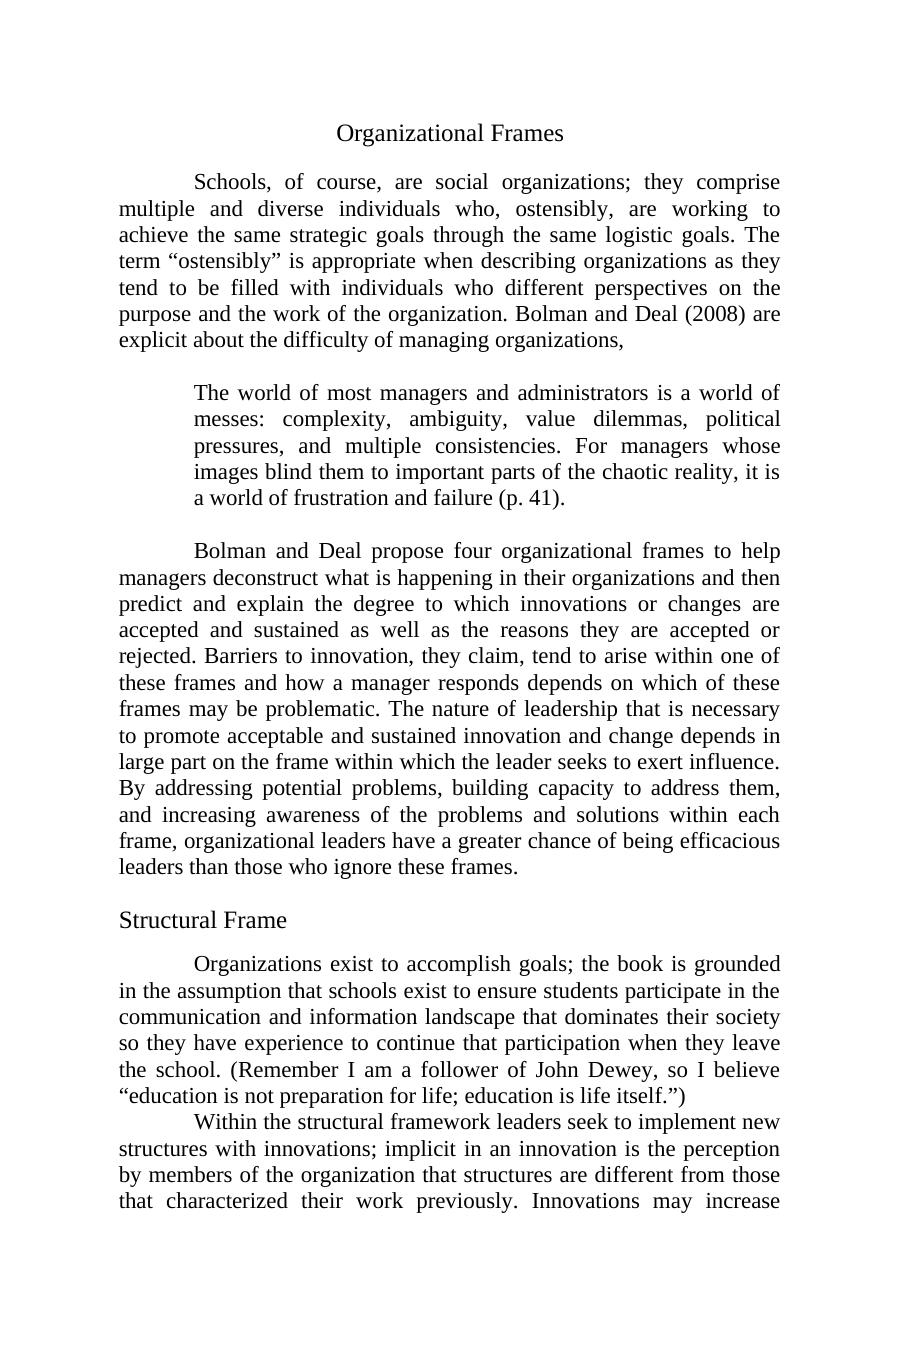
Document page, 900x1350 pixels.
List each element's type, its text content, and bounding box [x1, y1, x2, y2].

subtitle Organizational Frames [118, 118, 781, 147]
text Within the structural framework leaders seek to implement new structures with innovations; implicit in an innovation is the perception by members of the organization that structures are different from those that characterized their work previously. Innovations may increase [118, 1108, 781, 1214]
text Organizations exist to accomplish goals; the book is grounded in the assumption that schools exist to ensure students participate in the communication and information landscape that dominates their society so they have experience to continue that participation when they leave the school. (Remember I am a follower of John Dewey, so I believe “education is not preparation for life; education is life itself.”) [118, 950, 781, 1108]
text The world of most managers and administrators is a world of messes: complexity, ambiguity, value dilemmas, political pressures, and multiple consistencies. For managers whose images blind them to important parts of the chaotic reality, it is a world of frustration and failure (p. 41). [193, 379, 781, 511]
text Bolman and Deal propose four organizational frames to help managers deconstruct what is happening in their organizations and then predict and explain the degree to which innovations or changes are accepted and sustained as well as the reasons they are accepted or rejected. Barriers to innovation, they claim, tend to arise within one of these frames and how a manager responds depends on which of these frames may be problematic. The nature of leadership that is necessary to promote acceptable and sustained innovation and change depends in large part on the frame within which the leader seeks to exert influence. By addressing potential problems, building capacity to address them, and increasing awareness of the problems and solutions within each frame, organizational leaders have a greater chance of being efficacious leaders than those who ignore these frames. [118, 537, 781, 880]
text Schools, of course, are social organizations; they comprise multiple and diverse individuals who, ostensibly, are working to achieve the same strategic goals through the same logistic goals. The term “ostensibly” is appropriate when describing organizations as they tend to be filled with individuals who different perspectives on the purpose and the work of the organization. Bolman and Deal (2008) are explicit about the difficulty of managing organizations, [118, 168, 781, 353]
subtitle Structural Frame [118, 905, 781, 933]
